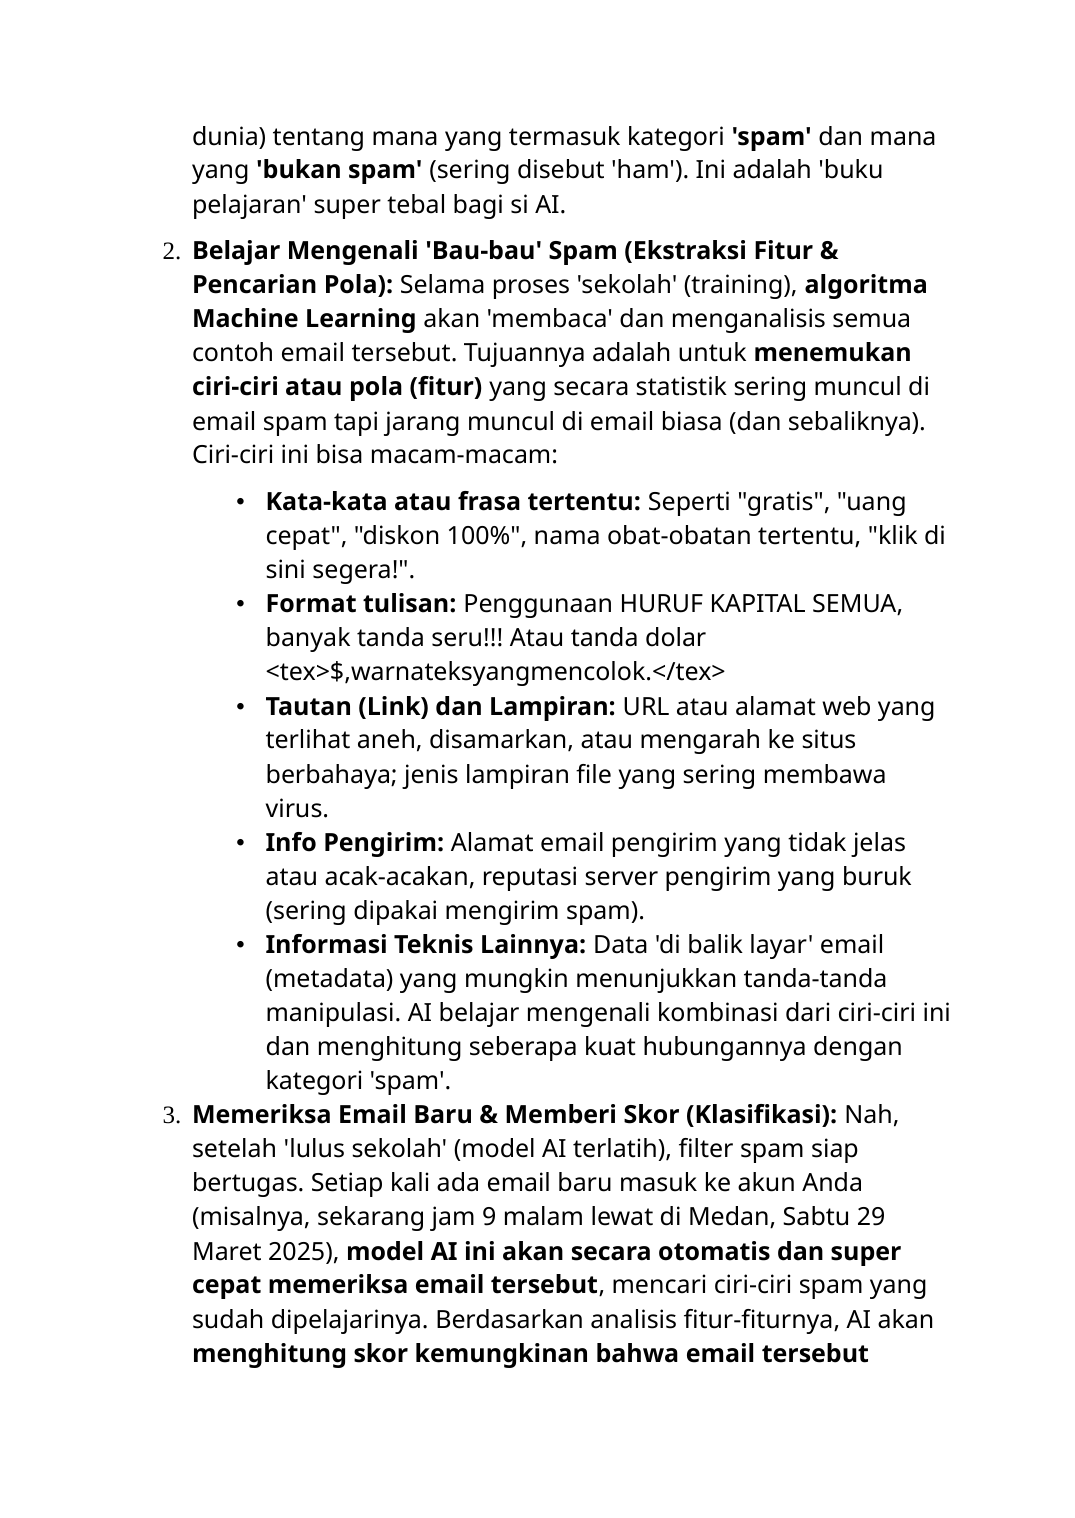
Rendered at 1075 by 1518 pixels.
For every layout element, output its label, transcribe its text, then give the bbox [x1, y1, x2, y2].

list dunia) tentang mana yang termasuk kategori 'spam' dan mana yang 'bukan spam' (sering disebut 'ham'). Ini adalah 'buku pelajaran' super tebal bagi si AI. [162, 118, 957, 220]
list Memeriksa Email Baru & Memberi Skor (Klasifikasi): Nah, setelah 'lulus sekolah' (model AI terlatih), filter spam siap bertugas. Setiap kali ada email baru masuk ke akun Anda (misalnya, sekarang jam 9 malam lewat di Medan, Sabtu 29 Maret 2025), model AI ini akan secara otomatis dan super cepat memeriksa email tersebut, mencari ciri-ciri spam yang sudah dipelajarinya. Berdasarkan analisis fitur-fiturnya, AI akan menghitung skor kemungkinan bahwa email tersebut [162, 1097, 957, 1369]
list Belajar Mengenali 'Bau-bau' Spam (Ekstraksi Fitur & Pencarian Pola): Selama proses 'sekolah' (training), algoritma Machine Learning akan 'membaca' dan menganalisis semua contoh email tersebut. Tujuannya adalah untuk menemukan ciri-ciri atau pola (fitur) yang secara statistik sering muncul di email spam tapi jarang muncul di email biasa (dan sebaliknya). Ciri-ciri ini bisa macam-macam: [162, 233, 957, 471]
list Format tulisan: Penggunaan HURUF KAPITAL SEMUA, banyak tanda seru!!! Atau tanda dolar <tex>$,warnateksyangmencolok.</tex> [236, 586, 957, 688]
list Tautan (Link) dan Lampiran: URL atau alamat web yang terlihat aneh, disamarkan, atau mengarah ke situs berbahaya; jenis lampiran file yang sering membawa virus. [236, 688, 957, 824]
list Informasi Teknis Lainnya: Data 'di balik layar' email (metadata) yang mungkin menunjukkan tanda-tanda manipulasi. AI belajar mengenali kombinasi dari ciri-ciri ini dan menghitung seberapa kuat hubungannya dengan kategori 'spam'. [236, 927, 957, 1097]
list Kata-kata atau frasa tertentu: Seperti "gratis", "uang cepat", "diskon 100%", nama obat-obatan tertentu, "klik di sini segera!". [236, 484, 957, 586]
list Info Pengirim: Alamat email pengirim yang tidak jelas atau acak-acakan, reputasi server pengirim yang buruk (sering dipakai mengirim spam). [236, 824, 957, 927]
